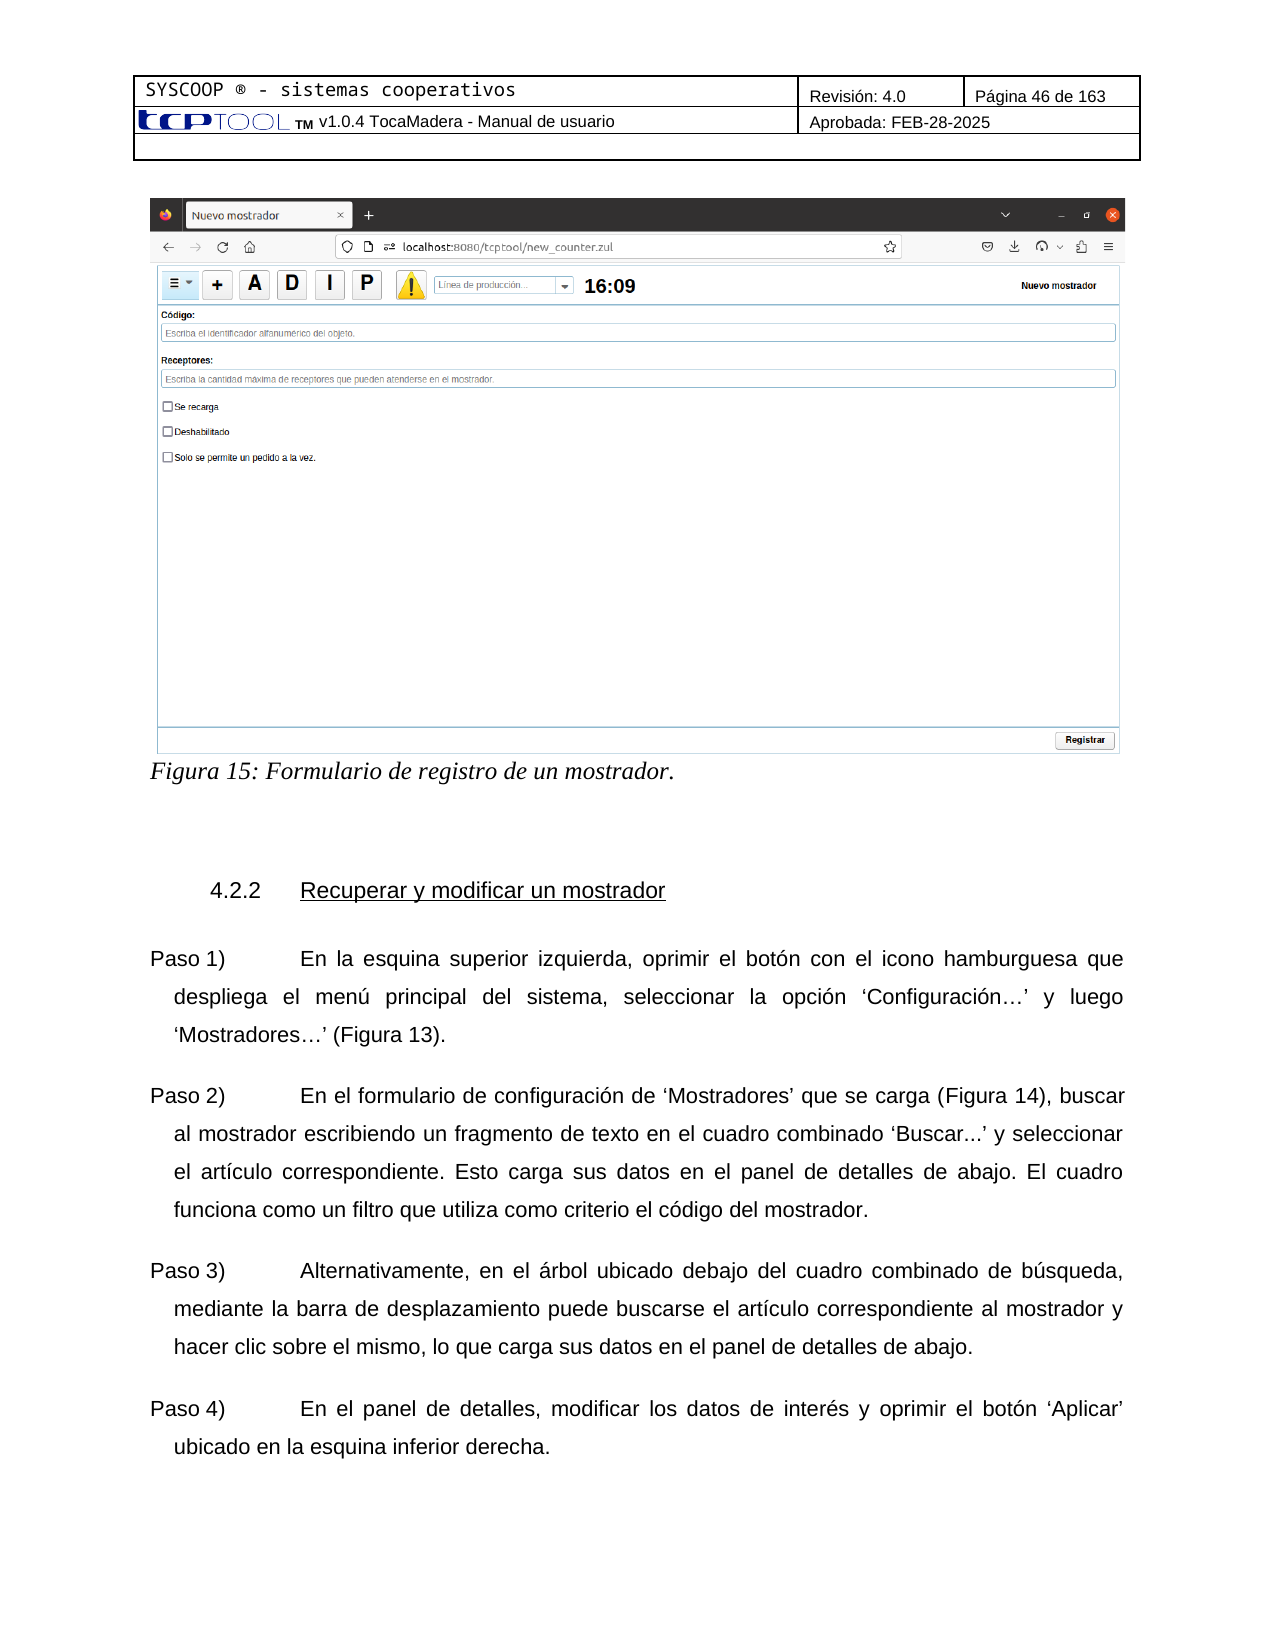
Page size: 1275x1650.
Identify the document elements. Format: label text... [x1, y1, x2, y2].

text Figura 15: Formulario de registro de un mostrador. [150, 757, 1125, 785]
list En el formulario de configuración de ‘Mostradores’ que se carga (Figura 14), buscar al mostrador escribiendo un fragmento de texto en el cuadro combinado ‘Buscar...’ y seleccionar el artículo correspondiente. Esto carga sus datos en el panel de detalles de abajo. El cuadro funciona como un filtro que utiliza como criterio el código del mostrador. [150, 1083, 1125, 1222]
list En el panel de detalles, modificar los datos de interés y oprimir el botón ‘Aplicar’ ubicado en la esquina inferior derecha. [150, 1396, 1125, 1459]
subtitle Recuperar y modificar un mostrador [210, 877, 1125, 904]
picture [138, 110, 290, 130]
list Alternativamente, en el árbol ubicado debajo del cuadro combinado de búsqueda, mediante la barra de desplazamiento puede buscarse el artículo correspondiente al mostrador y hacer clic sobre el mismo, lo que carga sus datos en el panel de detalles de abajo. [150, 1258, 1125, 1359]
list En la esquina superior izquierda, oprimir el botón con el icono hamburguesa que despliega el menú principal del sistema, seleccionar la opción ‘Configuración…’ y luego ‘Mostradores…’ (Figura 13). [150, 946, 1125, 1047]
picture [150, 198, 1125, 757]
